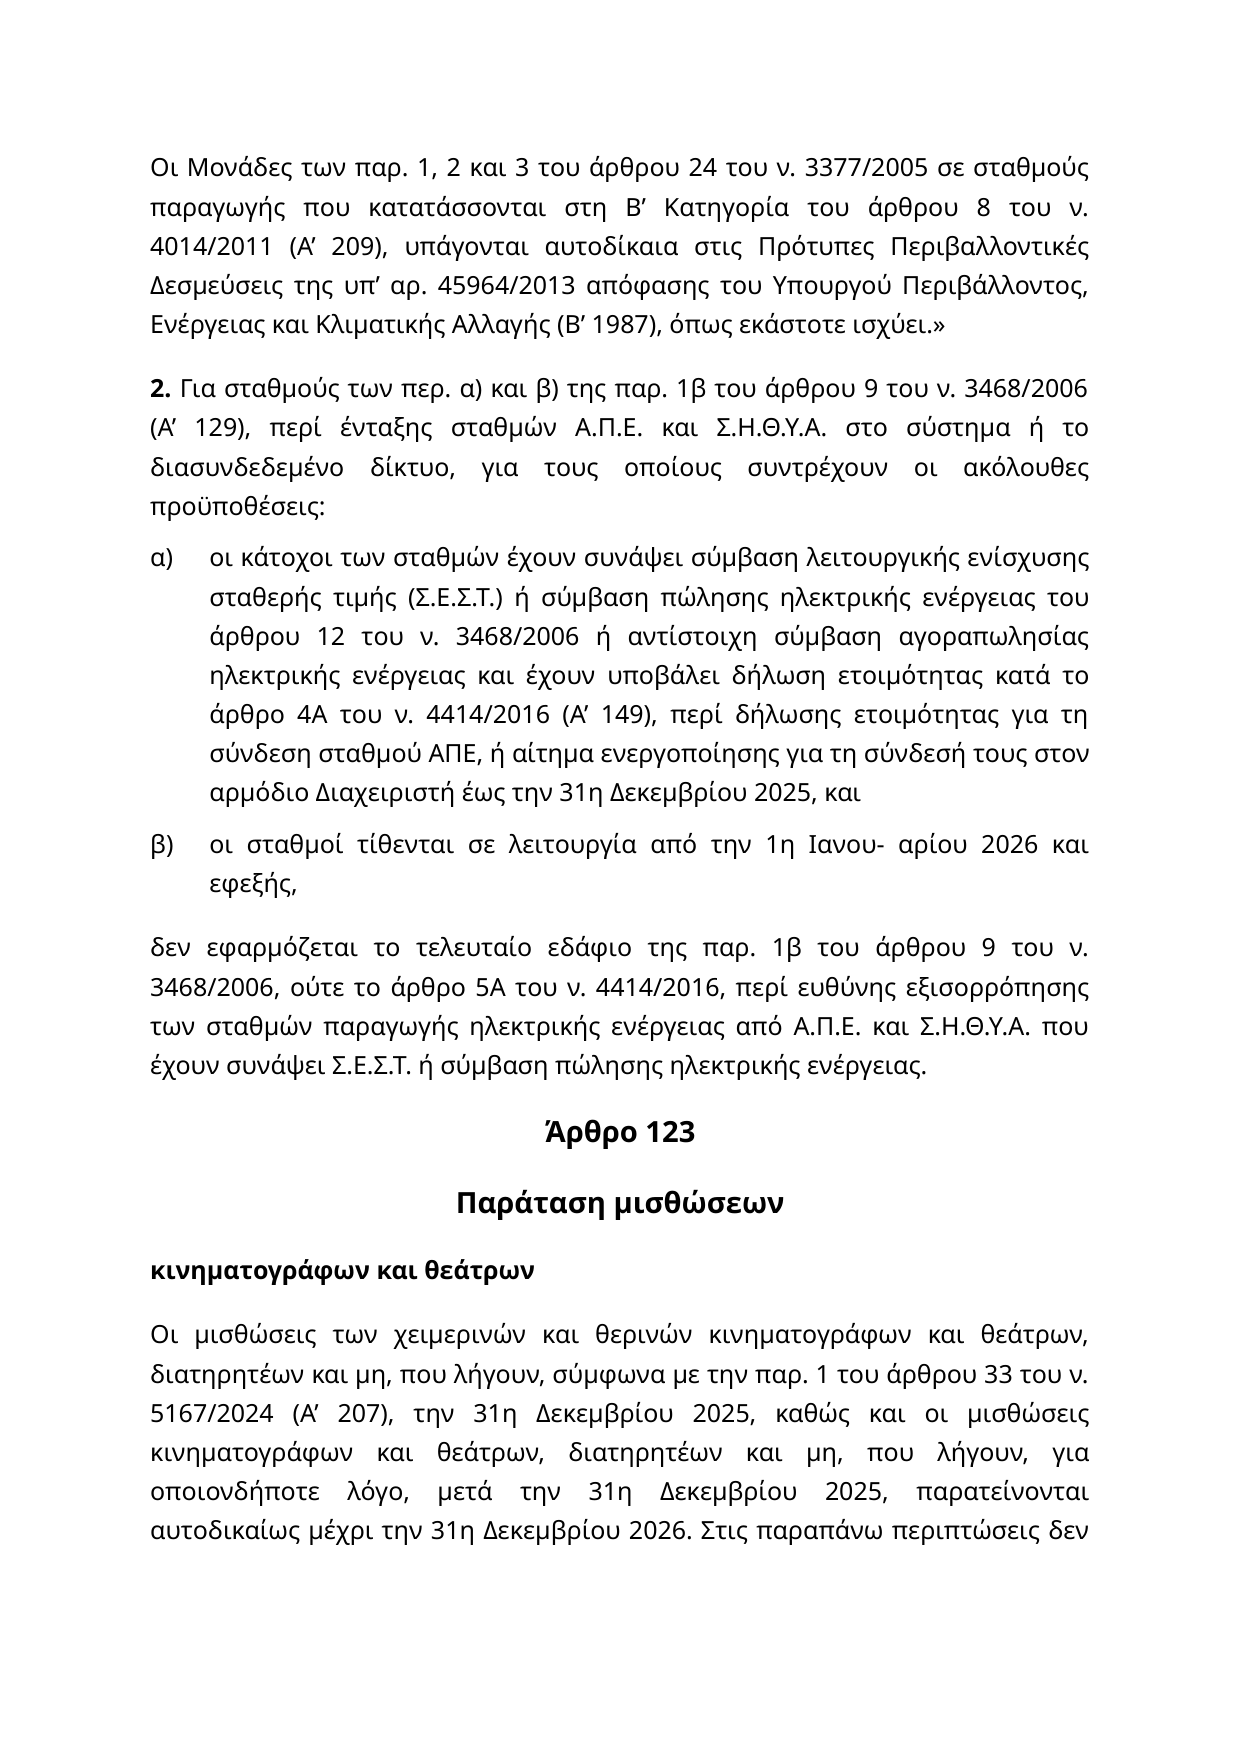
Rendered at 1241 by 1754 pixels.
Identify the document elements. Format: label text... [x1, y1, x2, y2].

text δεν εφαρμόζεται το τελευταίο εδάφιο της παρ. 1β του άρθρου 9 του ν. 3468/2006, ούτε το άρθρο 5Α του ν. 4414/2016, περί ευθύνης εξισορρόπησης των σταθμών παραγωγής ηλεκτρικής ενέργειας από Α.Π.Ε. και Σ.Η.Θ.Υ.Α. που έχουν συνάψει Σ.Ε.Σ.Τ. ή σύμβαση πώλησης ηλεκτρικής ενέργειας. [150, 930, 1090, 1082]
text Οι μισθώσεις των χειμερινών και θερινών κινηματογράφων και θεάτρων, διατηρητέων και μη, που λήγουν, σύμφωνα με την παρ. 1 του άρθρου 33 του ν. 5167/2024 (Α’ 207), την 31η Δεκεμβρίου 2025, καθώς και οι μισθώσεις κινηματογράφων και θεάτρων, διατηρητέων και μη, που λήγουν, για οποιονδήποτε λόγο, μετά την 31η Δεκεμβρίου 2025, παρατείνονται αυτοδικαίως μέχρι την 31η Δεκεμβρίου 2026. Στις παραπάνω περιπτώσεις δεν [150, 1317, 1090, 1547]
text κινηματογράφων και θεάτρων [150, 1253, 1090, 1287]
text Οι Μονάδες των παρ. 1, 2 και 3 του άρθρου 24 του ν. 3377/2005 σε σταθμούς παραγωγής που κατατάσσονται στη Β’ Κατηγορία του άρθρου 8 του ν. 4014/2011 (Α’ 209), υπάγονται αυτοδίκαια στις Πρότυπες Περιβαλλοντικές Δεσμεύσεις της υπ’ αρ. 45964/2013 απόφασης του Υπουργού Περιβάλλοντος, Ενέργειας και Κλιματικής Αλλαγής (Β’ 1987), όπως εκάστοτε ισχύει.» [150, 150, 1090, 341]
list β) οι σταθμοί τίθενται σε λειτουργία από την 1η Ιανου- αρίου 2026 και εφεξής, [150, 827, 1090, 900]
text 2. Για σταθμούς των περ. α) και β) της παρ. 1β του άρθρου 9 του ν. 3468/2006 (Α’ 129), περί ένταξης σταθμών Α.Π.Ε. και Σ.Η.Θ.Υ.Α. στο σύστημα ή το διασυνδεδεμένο δίκτυο, για τους οποίους συντρέχουν οι ακόλουθες προϋποθέσεις: [150, 371, 1090, 522]
subtitle Άρθρο 123 [150, 1112, 1090, 1151]
subtitle Παράταση μισθώσεων [150, 1182, 1090, 1222]
list α) οι κάτοχοι των σταθμών έχουν συνάψει σύμβαση λειτουργικής ενίσχυσης σταθερής τιμής (Σ.Ε.Σ.Τ.) ή σύμβαση πώλησης ηλεκτρικής ενέργειας του άρθρου 12 του ν. 3468/2006 ή αντίστοιχη σύμβαση αγοραπωλησίας ηλεκτρικής ενέργειας και έχουν υποβάλει δήλωση ετοιμότητας κατά το άρθρο 4Α του ν. 4414/2016 (Α’ 149), περί δήλωσης ετοιμότητας για τη σύνδεση σταθμού ΑΠΕ, ή αίτημα ενεργοποίησης για τη σύνδεσή τους στον αρμόδιο Διαχειριστή έως την 31η Δεκεμβρίου 2025, και [150, 540, 1090, 809]
